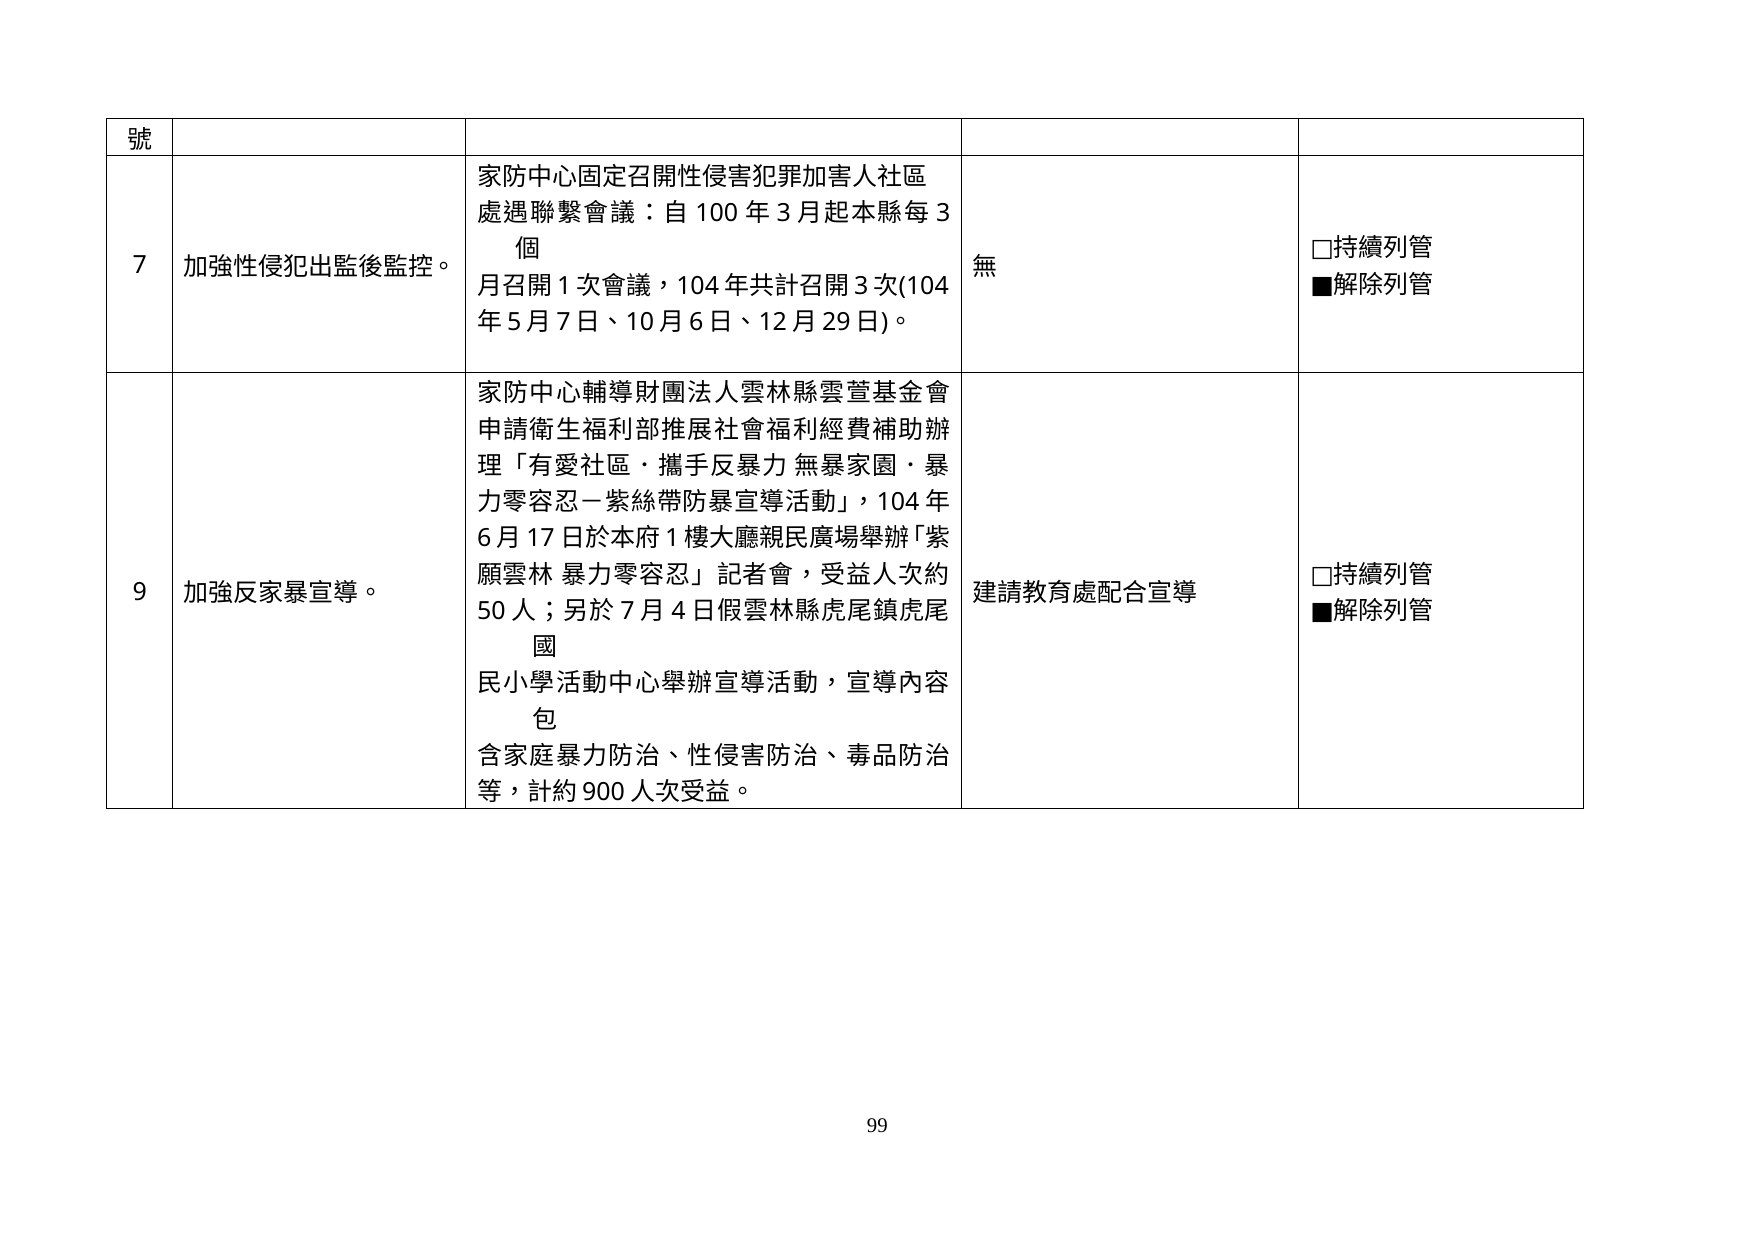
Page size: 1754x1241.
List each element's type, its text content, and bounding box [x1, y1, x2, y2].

table_cell [466, 119, 961, 155]
table_cell □持續列管 ■解除列管 [1299, 373, 1583, 808]
table_cell 加強反家暴宣導。 [173, 373, 465, 808]
table_cell 加強性侵犯出監後監控。 [173, 156, 465, 372]
table_cell 家防中心固定召開性侵害犯罪加害人社區 處遇聯繫會議：自100年3月起本縣每3個 月召開1次會議，104年共計召開3次(104 年5月7日、10月6日、12月29日)。 [466, 156, 961, 372]
table_cell 建請教育處配合宣導 [962, 373, 1298, 808]
table_cell [1299, 119, 1583, 155]
table_cell □持續列管 ■解除列管 [1299, 156, 1583, 372]
table_cell 號 [107, 119, 172, 155]
table_cell [962, 119, 1298, 155]
table_cell 7 [107, 156, 172, 372]
table_cell 無 [962, 156, 1298, 372]
table_cell 9 [107, 373, 172, 808]
table_cell 家防中心輔導財團法人雲林縣雲萱基金會 申請衛生福利部推展社會福利經費補助辦 理「有愛社區．攜手反暴力 無暴家園．暴 力零容忍－紫絲帶防暴宣導活動」，104年 6月17日於本府1樓大廳親民廣場舉辦「紫 願雲林 暴力零容忍」記者會，受益人次約 50人；另於7月4日假雲林縣虎尾鎮虎尾國 民小學活動中心舉辦宣導活動，宣導內容包 含家庭暴力防治、性侵害防治、毒品防治 等，計約900人次受益。 [466, 373, 961, 808]
table_cell [173, 119, 465, 155]
